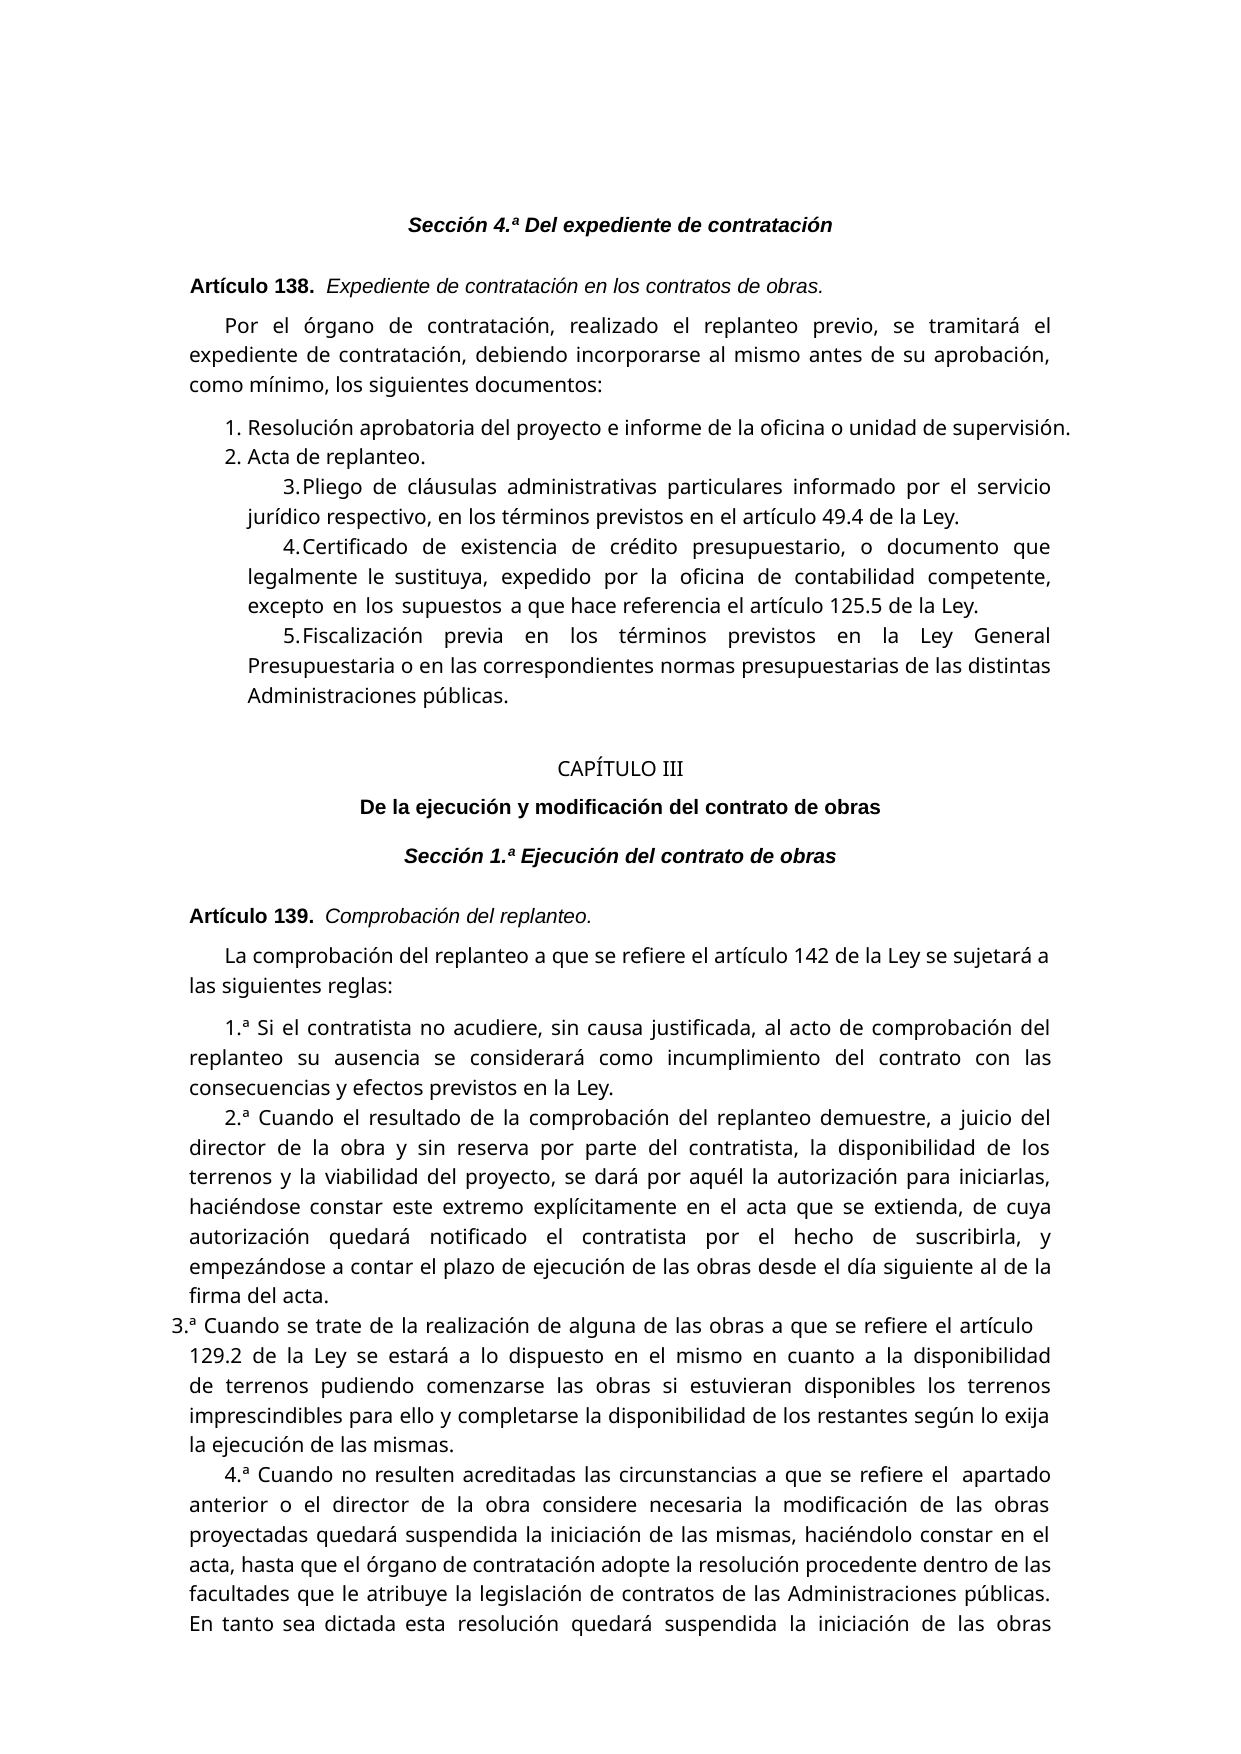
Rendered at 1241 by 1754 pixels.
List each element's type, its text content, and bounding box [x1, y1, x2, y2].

text Artículo 138. Expediente de contratación en los contratos de obras. [77, 273, 824, 297]
subtitle Sección 1.ª Ejecución del contrato de obras [224, 844, 1016, 868]
subtitle De la ejecución y modificación del contrato de obras [224, 795, 1016, 819]
text CAPÍTULO III [224, 754, 1016, 782]
list Certificado de existencia de crédito presupuestario, o documento que legalmente le sustituya, expedido por la oficina de contabilidad competente, excepto en los supuestos a que hace referencia el artículo 125.5 de la Ley. [247, 532, 1051, 620]
list Fiscalización previa en los términos previstos en la Ley General Presupuestaria o en las correspondientes normas presupuestarias de las distintas Administraciones públicas. [247, 621, 1051, 709]
list Pliego de cláusulas administrativas particulares informado por el servicio jurídico respectivo, en los términos previstos en el artículo 49.4 de la Ley. [247, 472, 1051, 531]
list ª Cuando no resulten acreditadas las circunstancias a que se refiere el apartado anterior o el director de la obra considere necesaria la modificación de las obras proyectadas quedará suspendida la iniciación de las mismas, haciéndolo constar en el acta, hasta que el órgano de contratación adopte la resolución procedente dentro de las facultades que le atribuye la legislación de contratos de las Administraciones públicas. En tanto sea dictada esta resolución quedará suspendida la iniciación de las obras [189, 1460, 1051, 1638]
text Artículo 139. Comprobación del replanteo. [189, 904, 1184, 928]
list Acta de replanteo. [224, 442, 1184, 471]
subtitle Sección 4.ª Del expediente de contratación [77, 213, 832, 237]
list ª Cuando el resultado de la comprobación del replanteo demuestre, a juicio del director de la obra y sin reserva por parte del contratista, la disponibilidad de los terrenos y la viabilidad del proyecto, se dará por aquél la autorización para iniciarlas, haciéndose constar este extremo explícitamente en el acta que se extienda, de cuya autorización quedará notificado el contratista por el hecho de suscribirla, y empezándose a contar el plazo de ejecución de las obras desde el día siguiente al de la firma del acta. [189, 1103, 1051, 1310]
list ª Si el contratista no acudiere, sin causa justificada, al acto de comprobación del replanteo su ausencia se considerará como incumplimiento del contrato con las consecuencias y efectos previstos en la Ley. [189, 1013, 1051, 1101]
list ª Cuando se trate de la realización de alguna de las obras a que se refiere el artículo [171, 1311, 1184, 1340]
text 129.2 de la Ley se estará a lo dispuesto en el mismo en cuanto a la disponibilidad de terrenos pudiendo comenzarse las obras si estuvieran disponibles los terrenos imprescindibles para ello y completarse la disponibilidad de los restantes según lo exija la ejecución de las mismas. [189, 1341, 1051, 1459]
text Por el órgano de contratación, realizado el replanteo previo, se tramitará el expediente de contratación, debiendo incorporarse al mismo antes de su aprobación, como mínimo, los siguientes documentos: [189, 311, 1051, 399]
text La comprobación del replanteo a que se refiere el artículo 142 de la Ley se sujetará a las siguientes reglas: [189, 941, 1051, 999]
list Resolución aprobatoria del proyecto e informe de la oficina o unidad de supervisión. [224, 413, 1184, 441]
